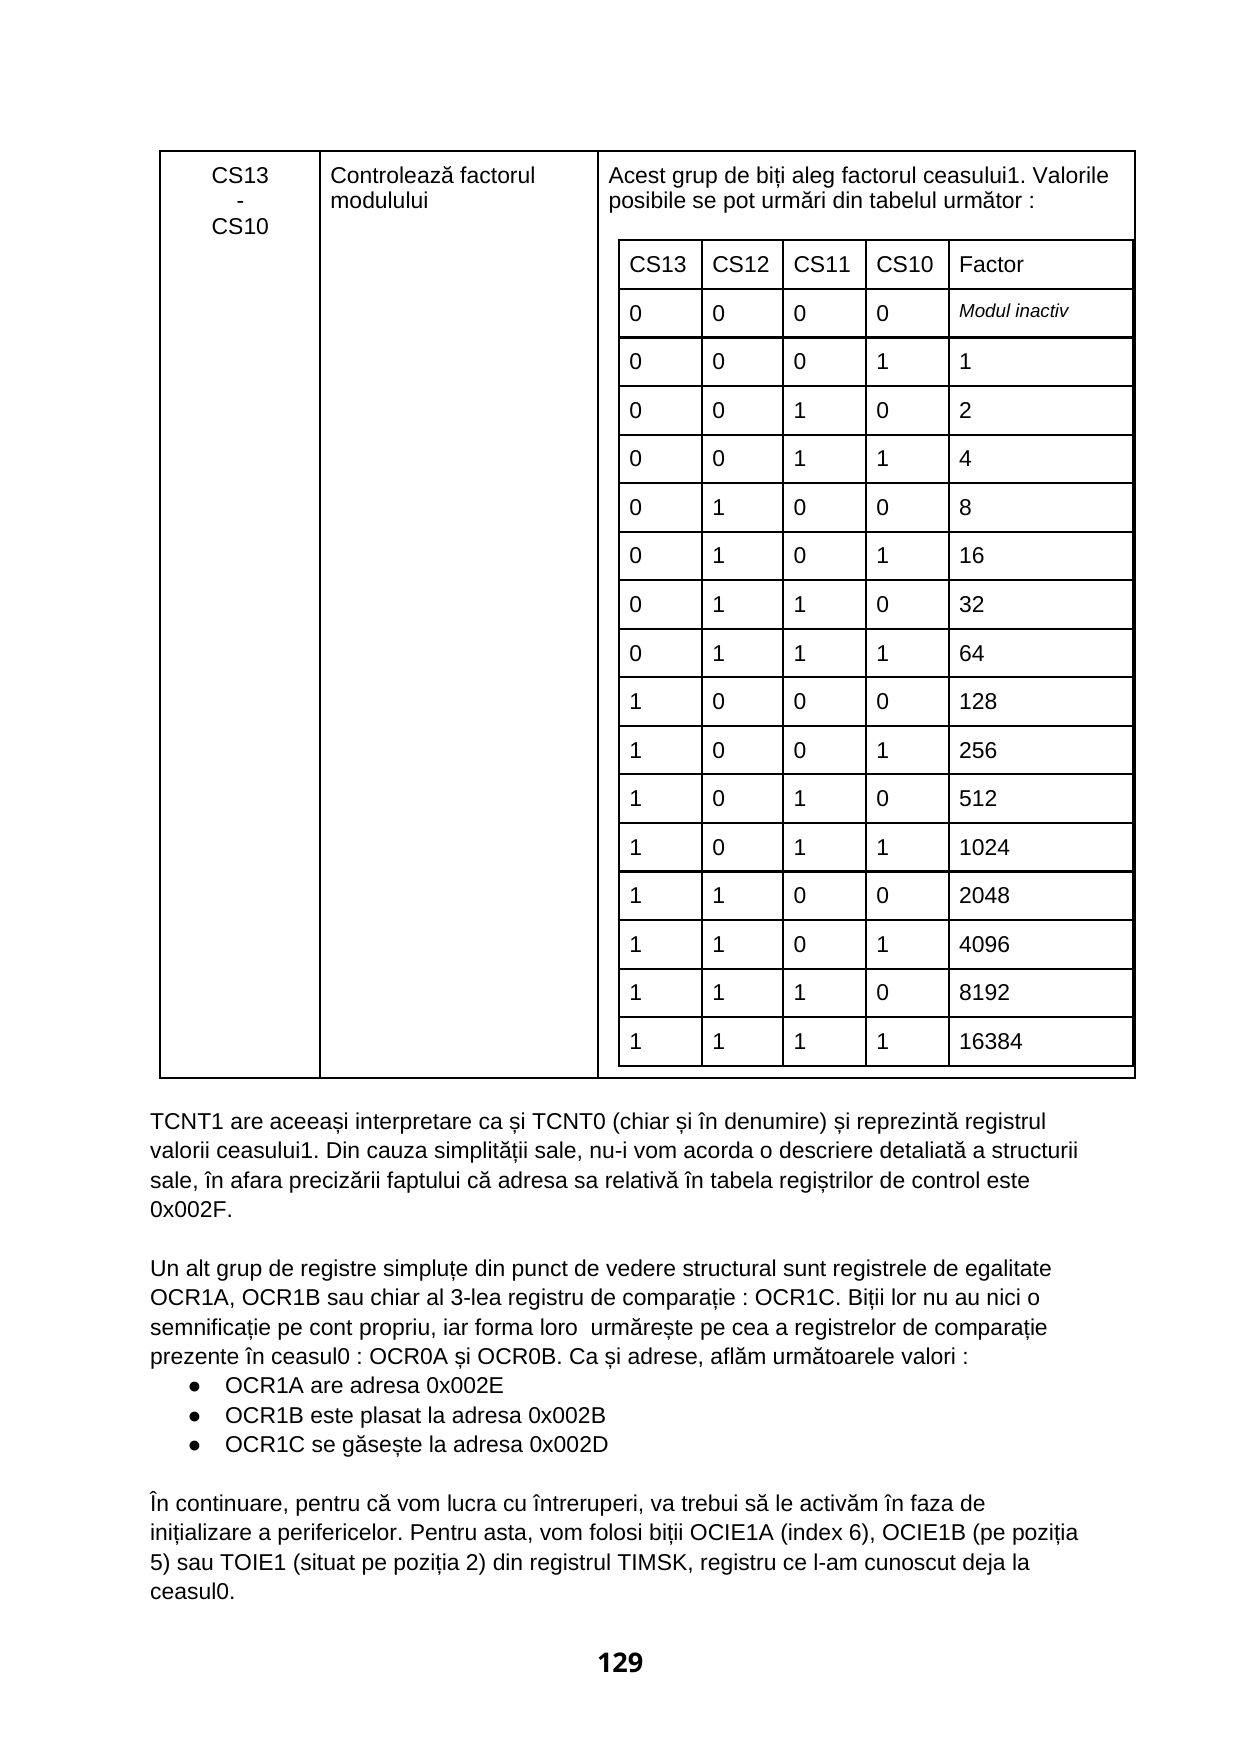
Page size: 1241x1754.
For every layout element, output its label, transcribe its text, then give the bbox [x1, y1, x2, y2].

table_cell 0 [867, 873, 948, 919]
table_cell CS13 - CS10 [161, 152, 319, 1077]
table_cell 1 [867, 824, 948, 870]
table_cell 1 [620, 678, 701, 725]
table_cell 1 [784, 387, 865, 433]
table_cell 1 [867, 630, 948, 676]
table_cell 1 [620, 873, 701, 919]
table_cell 1 [703, 970, 782, 1016]
table_cell 0 [867, 970, 948, 1016]
table_header CS10 [867, 241, 948, 288]
table_cell 0 [620, 630, 701, 676]
table_cell 1 [620, 727, 701, 773]
table_cell 4096 [950, 921, 1132, 967]
table_cell 0 [867, 387, 948, 433]
table_cell 0 [703, 436, 782, 482]
table_cell 0 [784, 678, 865, 725]
table_cell 1 [703, 1018, 782, 1064]
table_cell 0 [703, 727, 782, 773]
table_cell 8 [950, 484, 1132, 531]
table_cell 1 [703, 630, 782, 676]
table_cell 0 [867, 678, 948, 725]
table_cell 1 [784, 824, 865, 870]
table_cell 0 [703, 387, 782, 433]
table_cell 1 [867, 436, 948, 482]
table_cell 16384 [950, 1018, 1132, 1064]
table_cell 0 [703, 678, 782, 725]
table_cell 1 [703, 484, 782, 531]
table_cell 0 [784, 290, 865, 336]
table_cell 512 [950, 775, 1132, 822]
table_cell 1 [784, 1018, 865, 1064]
table_cell Modul inactiv [950, 290, 1132, 336]
table_cell 2048 [950, 873, 1132, 919]
table_cell Controlează factorul modulului [321, 152, 597, 1077]
table_cell 0 [703, 290, 782, 336]
table_cell 0 [867, 775, 948, 822]
list OCR1B este plasat la adresa 0x002B [187, 1402, 1090, 1428]
table_cell 128 [950, 678, 1132, 725]
list OCR1C se găsește la adresa 0x002D [187, 1432, 1090, 1457]
table_cell 256 [950, 727, 1132, 773]
text TCNT1 are aceeași interpretare ca și TCNT0 (chiar și în denumire) și reprezintă registrul valorii ceasului1. Din cauza simplității sale, nu-i vom acorda o descriere detaliată a structurii sale, în afara precizării faptului că adresa sa relativă în tabela regiștrilor de control este 0x002F. [150, 1109, 1090, 1222]
text Un alt grup de registre simpluțe din punct de vedere structural sunt registrele de egalitate OCR1A, OCR1B sau chiar al 3-lea registru de comparație : OCR1C. Biții lor nu au nici o semnificație pe cont propriu, iar forma loro urmărește pe cea a registrelor de comparație prezente în ceasul0 : OCR0A și OCR0B. Ca și adrese, aflăm următoarele valori : [150, 1256, 1090, 1369]
table_cell 1 [620, 824, 701, 870]
table_cell 1 [703, 581, 782, 628]
table_cell 0 [784, 727, 865, 773]
table_cell 1 [703, 533, 782, 579]
table_cell 0 [703, 775, 782, 822]
table_cell 0 [620, 290, 701, 336]
table_cell 32 [950, 581, 1132, 628]
table_cell 0 [620, 484, 701, 531]
table_cell 1 [784, 970, 865, 1016]
table_cell 1 [703, 873, 782, 919]
table_cell 16 [950, 533, 1132, 579]
table_header CS12 [703, 241, 782, 288]
table_cell 0 [620, 436, 701, 482]
table_cell 0 [784, 533, 865, 579]
table_cell 0 [867, 290, 948, 336]
table_cell 1 [620, 775, 701, 822]
table_cell 1 [784, 630, 865, 676]
table_cell 0 [867, 484, 948, 531]
table_cell 1 [703, 921, 782, 967]
table_cell 2 [950, 387, 1132, 433]
table_cell 1 [950, 339, 1132, 385]
table_cell 0 [620, 387, 701, 433]
table_cell 0 [784, 484, 865, 531]
table_header CS13 [620, 241, 701, 288]
table_cell 0 [703, 339, 782, 385]
table_cell 1 [867, 339, 948, 385]
table_cell 0 [703, 824, 782, 870]
table_cell 0 [620, 533, 701, 579]
table_cell 1 [867, 1018, 948, 1064]
table_cell 1 [620, 970, 701, 1016]
text În continuare, pentru că vom lucra cu întreruperi, va trebui să le activăm în faza de inițializare a perifericelor. Pentru asta, vom folosi biții OCIE1A (index 6), OCIE1B (pe poziția 5) sau TOIE1 (situat pe poziția 2) din registrul TIMSK, registru ce l-am cunoscut deja la ceasul0. [150, 1491, 1090, 1604]
table_cell 1 [867, 921, 948, 967]
table_cell 0 [784, 873, 865, 919]
table_cell 64 [950, 630, 1132, 676]
table_cell 0 [867, 581, 948, 628]
table_cell 1024 [950, 824, 1132, 870]
table_cell 4 [950, 436, 1132, 482]
table_cell 1 [620, 1018, 701, 1064]
table_header Factor [950, 241, 1132, 288]
table_cell 1 [867, 533, 948, 579]
table_cell Acest grup de biți aleg factorul ceasului1. Valorile posibile se pot urmări din tabelul următor : [599, 152, 1134, 1077]
table_cell 1 [867, 727, 948, 773]
table_cell 1 [784, 775, 865, 822]
table_cell 1 [620, 921, 701, 967]
table_cell 1 [784, 581, 865, 628]
table_header CS11 [784, 241, 865, 288]
table_cell 1 [784, 436, 865, 482]
table_cell 8192 [950, 970, 1132, 1016]
table_cell 0 [784, 339, 865, 385]
table_cell 0 [620, 339, 701, 385]
table_cell 0 [784, 921, 865, 967]
list OCR1A are adresa 0x002E [187, 1373, 1090, 1399]
table_cell 0 [620, 581, 701, 628]
